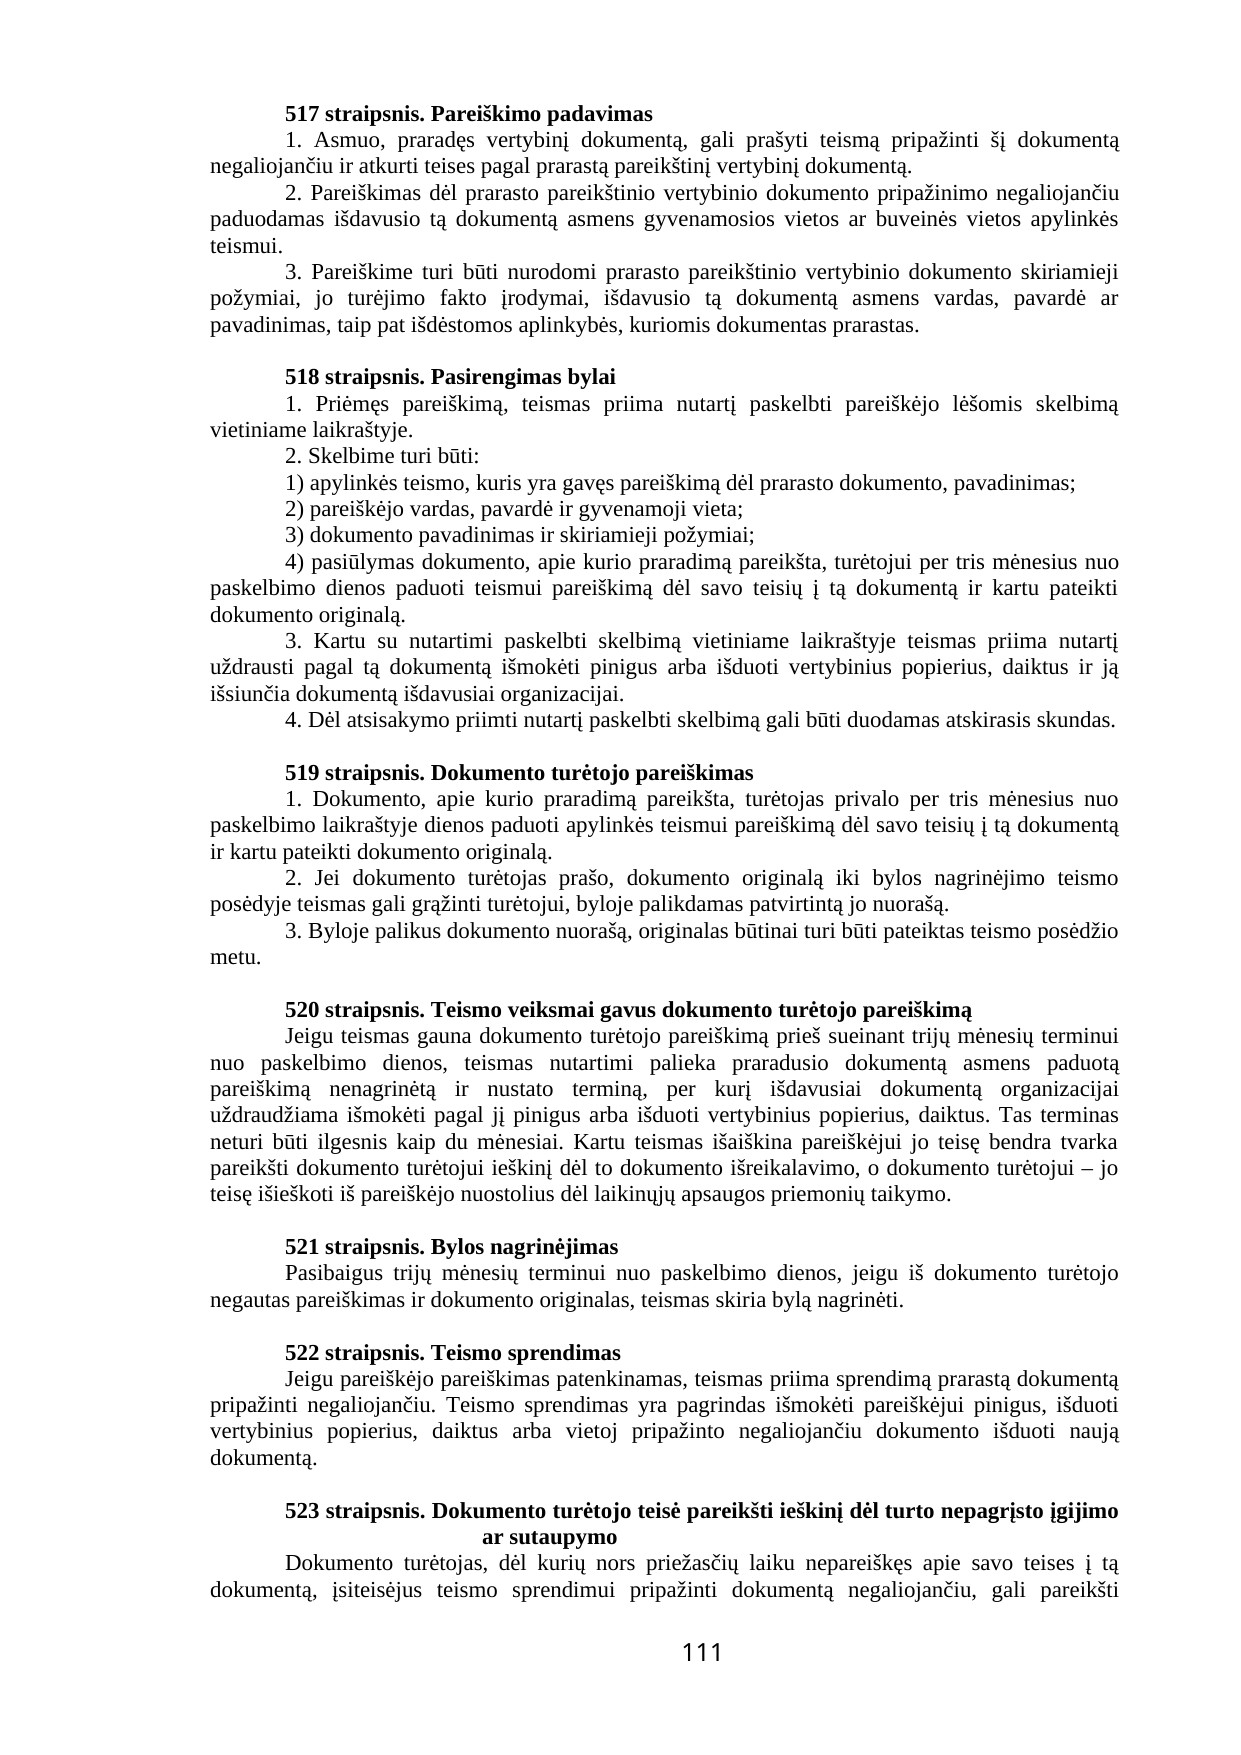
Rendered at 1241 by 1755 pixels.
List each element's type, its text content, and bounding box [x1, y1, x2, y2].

text 3. Kartu su nutartimi paskelbti skelbimą vietiniame laikraštyje teismas priima nutartį uždrausti pagal tą dokumentą išmokėti pinigus arba išduoti vertybinius popierius, daiktus ir ją išsiunčia dokumentą išdavusiai organizacijai. [210, 627, 1120, 706]
text 1) apylinkės teismo, kuris yra gavęs pareiškimą dėl prarasto dokumento, pavadinimas; [210, 469, 1120, 495]
text Dokumento turėtojas, dėl kurių nors priežasčių laiku nepareiškęs apie savo teises į tą dokumentą, įsiteisėjus teismo sprendimui pripažinti dokumentą negaliojančiu, gali pareikšti [210, 1549, 1120, 1602]
text 521 straipsnis. Bylos nagrinėjimas [210, 1233, 1120, 1259]
text 4) pasiūlymas dokumento, apie kurio praradimą pareikšta, turėtojui per tris mėnesius nuo paskelbimo dienos paduoti teismui pareiškimą dėl savo teisių į tą dokumentą ir kartu pateikti dokumento originalą. [210, 548, 1120, 627]
text 2. Pareiškimas dėl prarasto pareikštinio vertybinio dokumento pripažinimo negaliojančiu paduodamas išdavusio tą dokumentą asmens gyvenamosios vietos ar buveinės vietos apylinkės teismui. [210, 179, 1120, 258]
text 3) dokumento pavadinimas ir skiriamieji požymiai; [210, 522, 1120, 548]
text 523 straipsnis. Dokumento turėtojo teisė pareikšti ieškinį dėl turto nepagrįsto įgijimo ar sutaupymo [285, 1497, 1120, 1549]
text Pasibaigus trijų mėnesių terminui nuo paskelbimo dienos, jeigu iš dokumento turėtojo negautas pareiškimas ir dokumento originalas, teismas skiria bylą nagrinėti. [210, 1259, 1120, 1312]
text Jeigu teismas gauna dokumento turėtojo pareiškimą prieš sueinant trijų mėnesių terminui nuo paskelbimo dienos, teismas nutartimi palieka praradusio dokumentą asmens paduotą pareiškimą nenagrinėtą ir nustato terminą, per kurį išdavusiai dokumentą organizacijai uždraudžiama išmokėti pagal jį pinigus arba išduoti vertybinius popierius, daiktus. Tas terminas neturi būti ilgesnis kaip du mėnesiai. Kartu teismas išaiškina pareiškėjui jo teisę bendra tvarka pareikšti dokumento turėtojui ieškinį dėl to dokumento išreikalavimo, o dokumento turėtojui – jo teisę išieškoti iš pareiškėjo nuostolius dėl laikinųjų apsaugos priemonių taikymo. [210, 1022, 1120, 1207]
text 522 straipsnis. Teismo sprendimas [210, 1338, 1120, 1365]
text 519 straipsnis. Dokumento turėtojo pareiškimas [210, 759, 1120, 785]
text Jeigu pareiškėjo pareiškimas patenkinamas, teismas priima sprendimą prarastą dokumentą pripažinti negaliojančiu. Teismo sprendimas yra pagrindas išmokėti pareiškėjui pinigus, išduoti vertybinius popierius, daiktus arba vietoj pripažinto negaliojančiu dokumento išduoti naują dokumentą. [210, 1365, 1120, 1470]
text 1. Priėmęs pareiškimą, teismas priima nutartį paskelbti pareiškėjo lėšomis skelbimą vietiniame laikraštyje. [210, 390, 1120, 442]
text 2. Jei dokumento turėtojas prašo, dokumento originalą iki bylos nagrinėjimo teismo posėdyje teismas gali grąžinti turėtojui, byloje palikdamas patvirtintą jo nuorašą. [210, 864, 1120, 917]
text 3. Pareiškime turi būti nurodomi prarasto pareikštinio vertybinio dokumento skiriamieji požymiai, jo turėjimo fakto įrodymai, išdavusio tą dokumentą asmens vardas, pavardė ar pavadinimas, taip pat išdėstomos aplinkybės, kuriomis dokumentas prarastas. [210, 258, 1120, 337]
text 517 straipsnis. Pareiškimo padavimas [210, 100, 1120, 126]
text 1. Dokumento, apie kurio praradimą pareikšta, turėtojas privalo per tris mėnesius nuo paskelbimo laikraštyje dienos paduoti apylinkės teismui pareiškimą dėl savo teisių į tą dokumentą ir kartu pateikti dokumento originalą. [210, 785, 1120, 864]
text 1. Asmuo, praradęs vertybinį dokumentą, gali prašyti teismą pripažinti šį dokumentą negaliojančiu ir atkurti teises pagal prarastą pareikštinį vertybinį dokumentą. [210, 126, 1120, 179]
text 2. Skelbime turi būti: [210, 442, 1120, 469]
text 3. Byloje palikus dokumento nuorašą, originalas būtinai turi būti pateiktas teismo posėdžio metu. [210, 917, 1120, 969]
text 520 straipsnis. Teismo veiksmai gavus dokumento turėtojo pareiškimą [210, 996, 1120, 1022]
text 4. Dėl atsisakymo priimti nutartį paskelbti skelbimą gali būti duodamas atskirasis skundas. [210, 706, 1120, 732]
text 518 straipsnis. Pasirengimas bylai [210, 363, 1120, 390]
text 2) pareiškėjo vardas, pavardė ir gyvenamoji vieta; [210, 495, 1120, 522]
